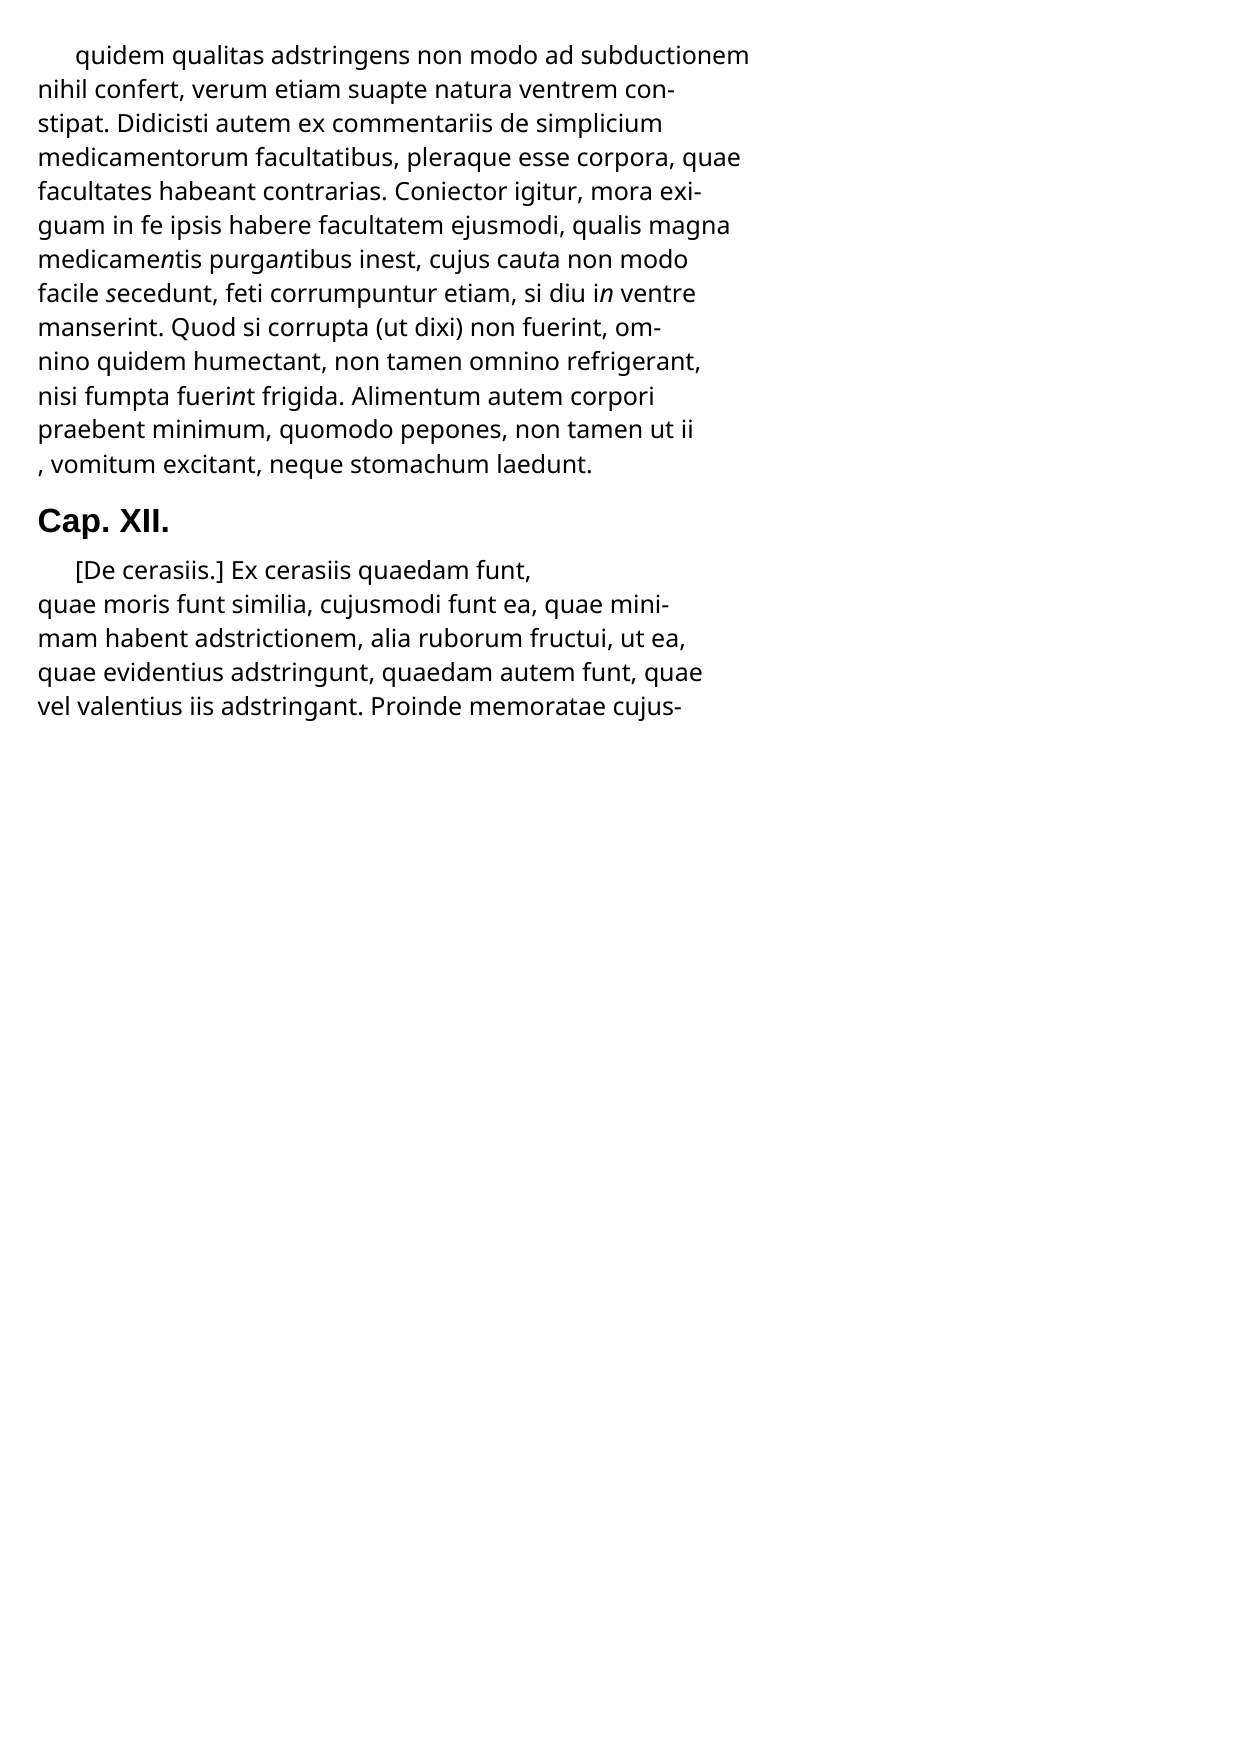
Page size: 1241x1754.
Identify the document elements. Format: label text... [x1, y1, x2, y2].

subtitle Cap. XII. [37, 501, 1203, 540]
text [De cerasiis.] Ex cerasiis quaedam funt, quae moris funt similia, cujusmodi funt ea, quae mini- mam habent adstrictionem, alia ruborum fructui, ut ea, quae evidentius adstringunt, quaedam autem funt, quae vel valentius iis adstringant. Proinde memoratae cujus- [37, 552, 1203, 723]
text quidem qualitas adstringens non modo ad subductionem nihil confert, verum etiam suapte natura ventrem con- stipat. Didicisti autem ex commentariis de simplicium medicamentorum facultatibus, pleraque esse corpora, quae facultates habeant contrarias. Coniector igitur, mora exi- guam in fe ipsis habere facultatem ejusmodi, qualis magna medicamentis purgantibus inest, cujus cauta non modo facile secedunt, feti corrumpuntur etiam, si diu in ventre manserint. Quod si corrupta (ut dixi) non fuerint, om- nino quidem humectant, non tamen omnino refrigerant, nisi fumpta fuerint frigida. Alimentum autem corpori praebent minimum, quomodo pepones, non tamen ut ii , vomitum excitant, neque stomachum laedunt. [37, 37, 1203, 480]
